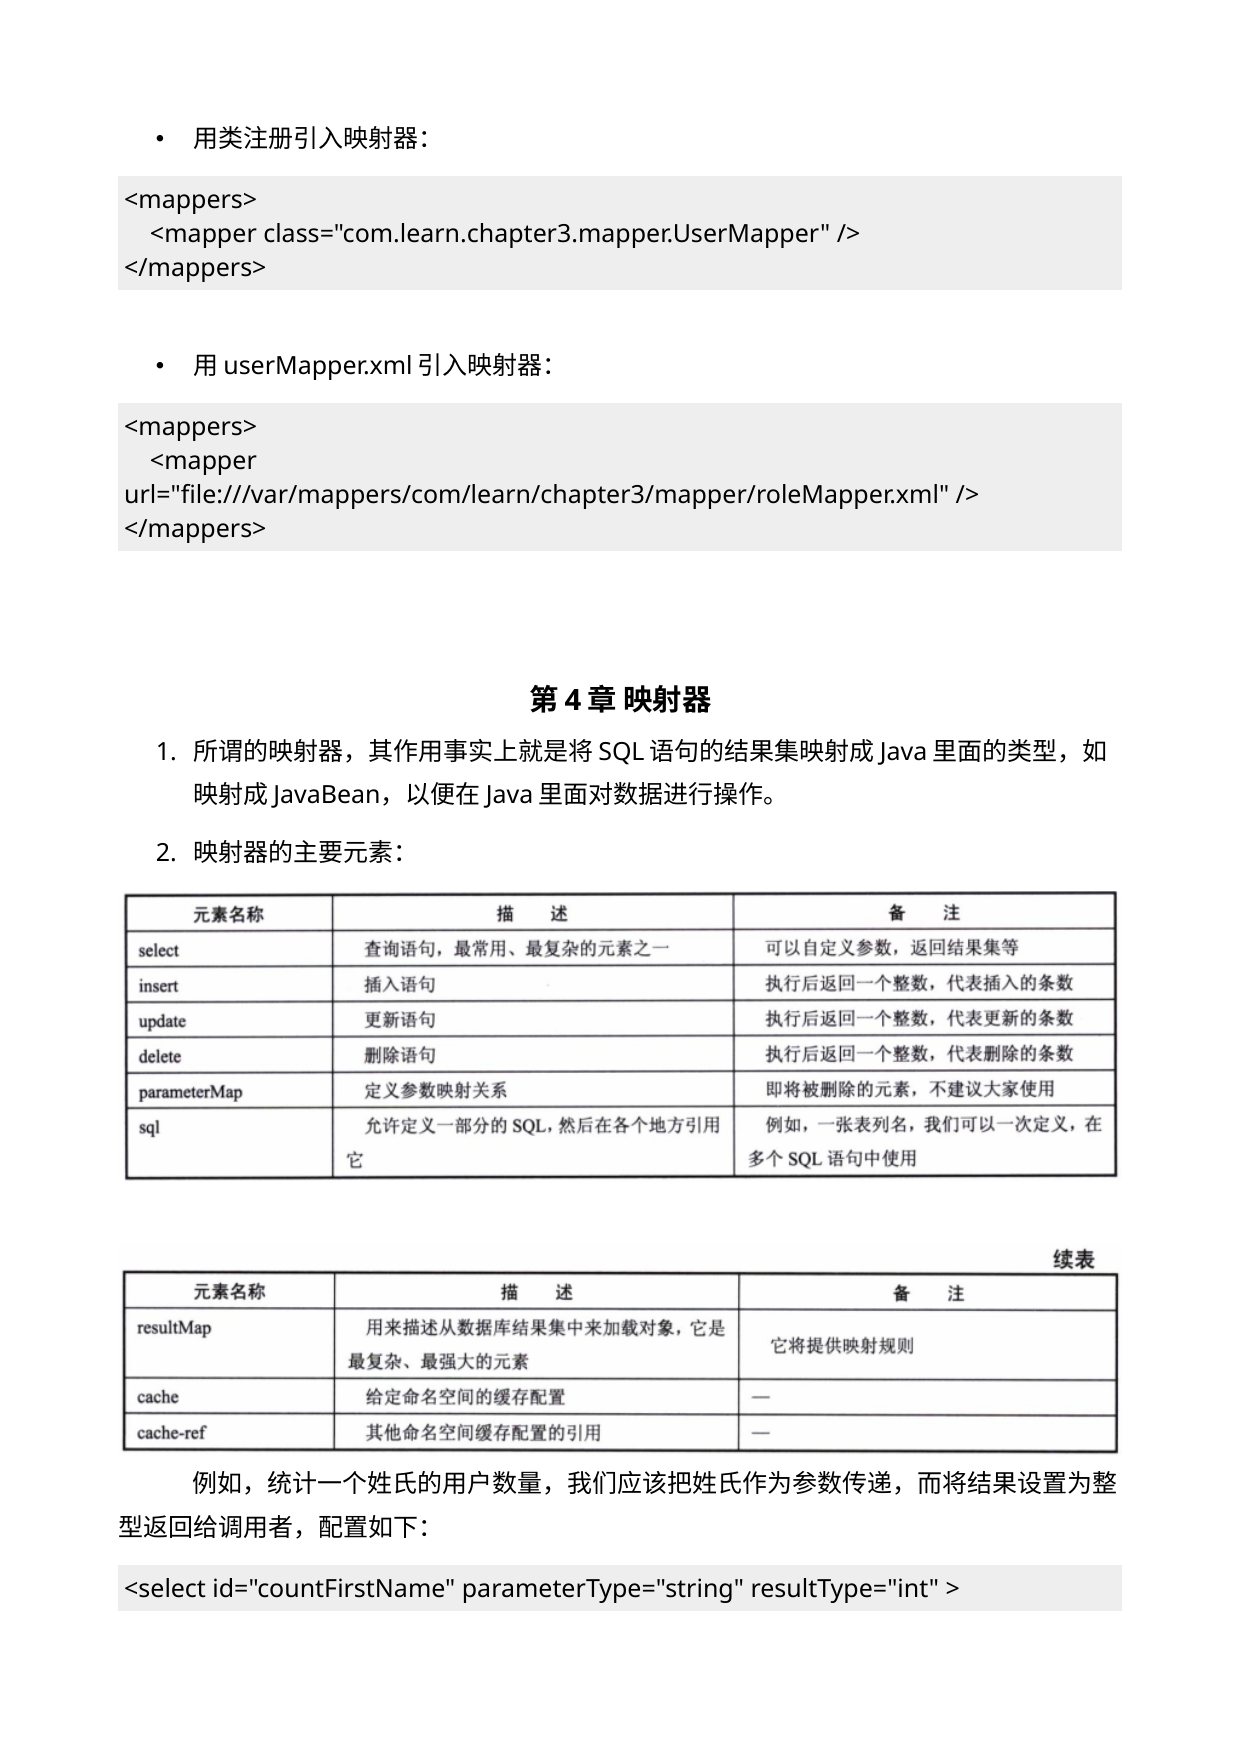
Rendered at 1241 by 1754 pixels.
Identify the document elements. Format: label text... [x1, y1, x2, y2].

text 例如，统计一个姓氏的用户数量，我们应该把姓氏作为参数传递，而将结果设置为整型返回给调用者，配置如下： [118, 1457, 1122, 1543]
list 用类注册引入映射器： [156, 118, 1122, 154]
table_header <select id="countFirstName" parameterType="string" resultType="int" > [118, 1565, 1122, 1611]
list 映射器的主要元素： [156, 833, 1122, 869]
list 用userMapper.xml引入映射器： [156, 345, 1122, 381]
table_header <mappers> <mapper class="com.learn.chapter3.mapper.UserMapper" /> </mappers> [118, 176, 1122, 290]
subtitle 第4章 映射器 [118, 676, 1122, 719]
table_header <mappers> <mapper url="file:///var/mappers/com/learn/chapter3/mapper/roleMapper.xml" /> </mappers> [118, 403, 1122, 551]
picture [118, 1244, 1123, 1457]
list 所谓的映射器，其作用事实上就是将SQL语句的结果集映射成Java里面的类型，如映射成JavaBean，以便在Java里面对数据进行操作。 [156, 731, 1122, 811]
picture [118, 891, 1123, 1182]
